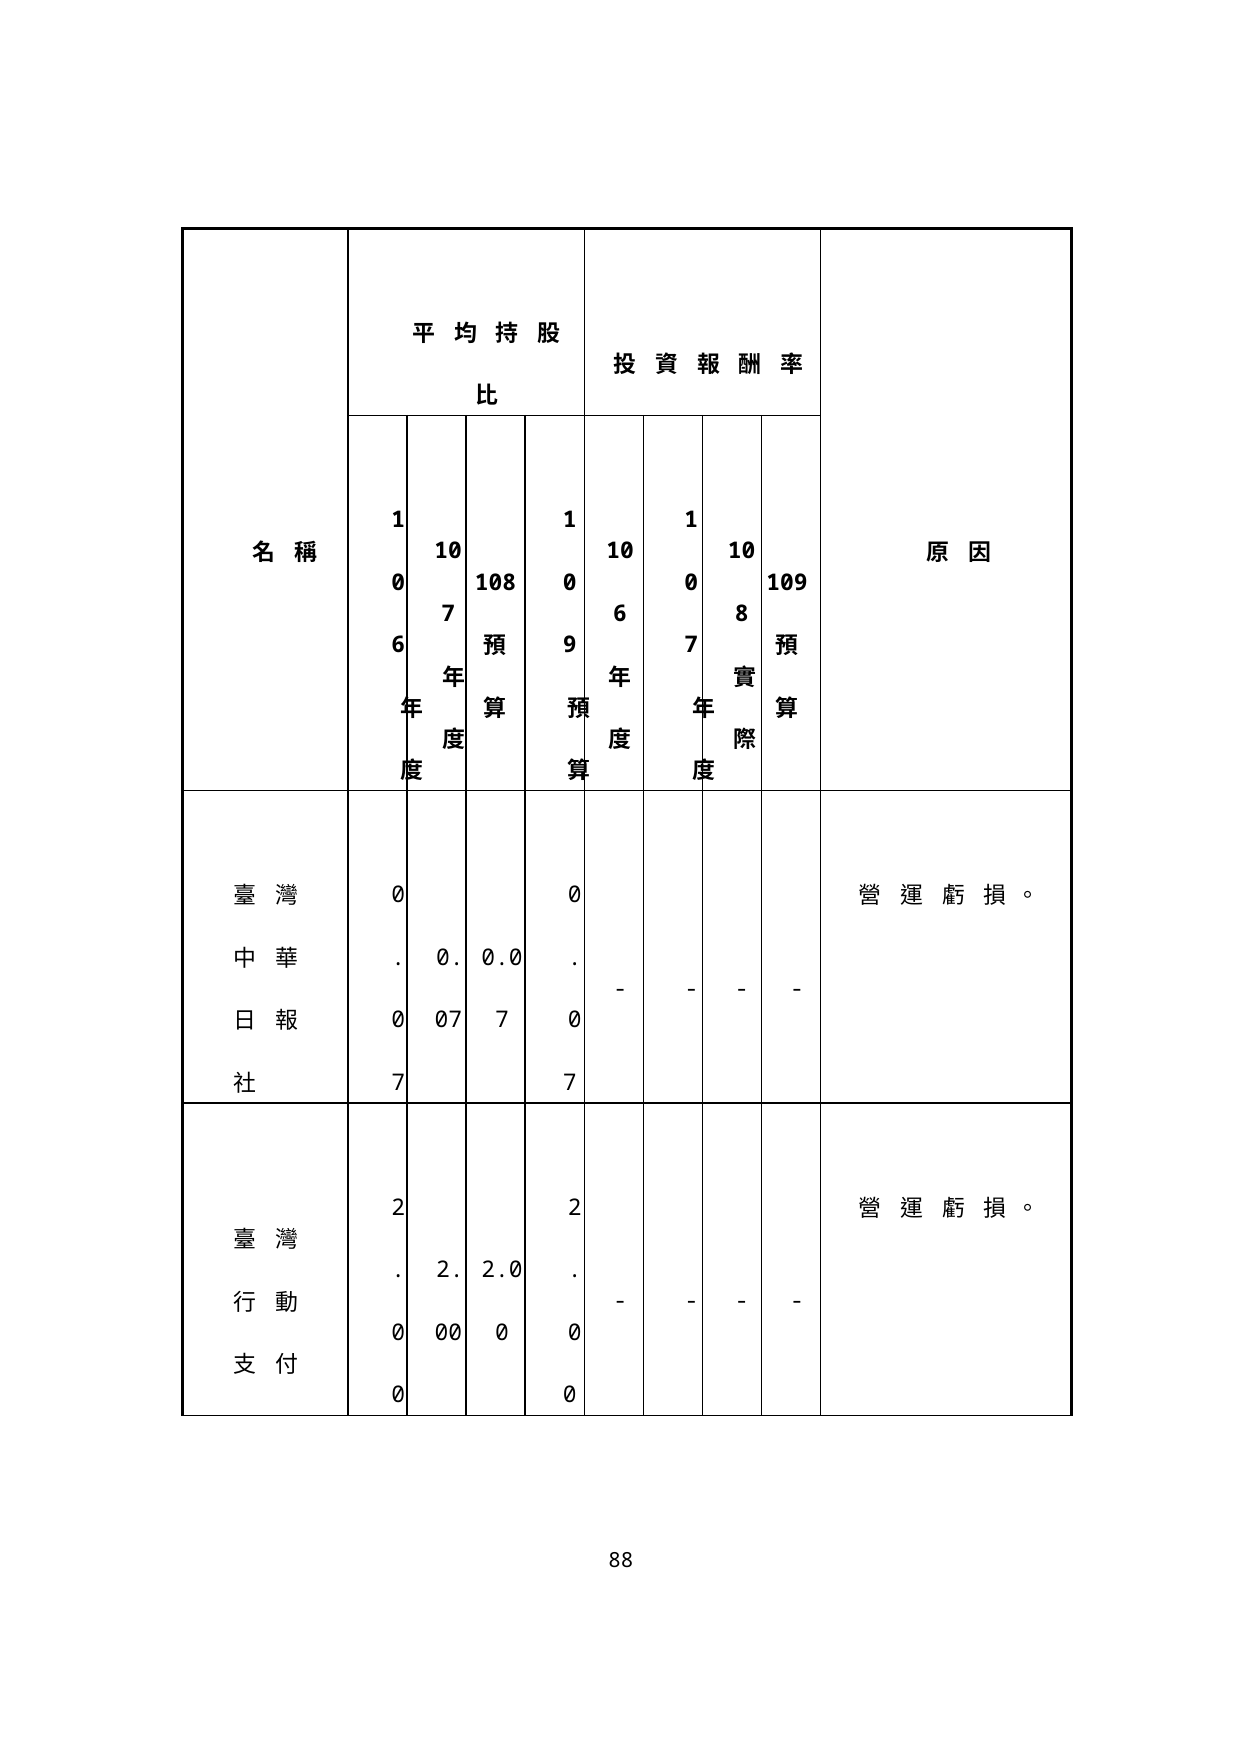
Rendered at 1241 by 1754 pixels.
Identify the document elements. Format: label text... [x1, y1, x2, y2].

table_header 原因 [821, 230, 1070, 790]
table_cell 108預算 [467, 416, 524, 790]
table_cell 106年度 [585, 416, 643, 790]
table_cell - [585, 1104, 643, 1415]
table_cell - [585, 791, 643, 1102]
table_cell 107年度 [644, 416, 702, 790]
table_cell 109預算 [762, 416, 820, 790]
table_header 平均持股比 [349, 230, 584, 415]
table_cell - [644, 1104, 702, 1415]
table_cell - [762, 791, 820, 1102]
table_cell 0.07 [408, 791, 465, 1102]
table_header 投資報酬率 [585, 230, 820, 415]
table_cell 108實際 [703, 416, 761, 790]
table_cell 2.00 [349, 1104, 406, 1415]
table_cell 0.07 [467, 791, 524, 1102]
table_cell 營運虧損。 [821, 1104, 1070, 1415]
table_cell 臺灣行動支付 [184, 1104, 347, 1415]
table_cell 營運虧損。 [821, 791, 1070, 1102]
table_cell 臺灣中華日報社 [184, 791, 347, 1102]
table_cell 109預算 [526, 416, 584, 790]
table_cell - [644, 791, 702, 1102]
table_cell 2.00 [526, 1104, 584, 1415]
table_cell 0.07 [349, 791, 406, 1102]
table_cell 106年度 [349, 416, 406, 790]
table_cell 2.00 [408, 1104, 465, 1415]
table_cell 0.07 [526, 791, 584, 1102]
table_cell - [703, 1104, 761, 1415]
table_cell 107年度 [408, 416, 465, 790]
table_header 名稱 [184, 230, 347, 790]
table_cell - [762, 1104, 820, 1415]
table_cell 2.00 [467, 1104, 524, 1415]
table_cell - [703, 791, 761, 1102]
